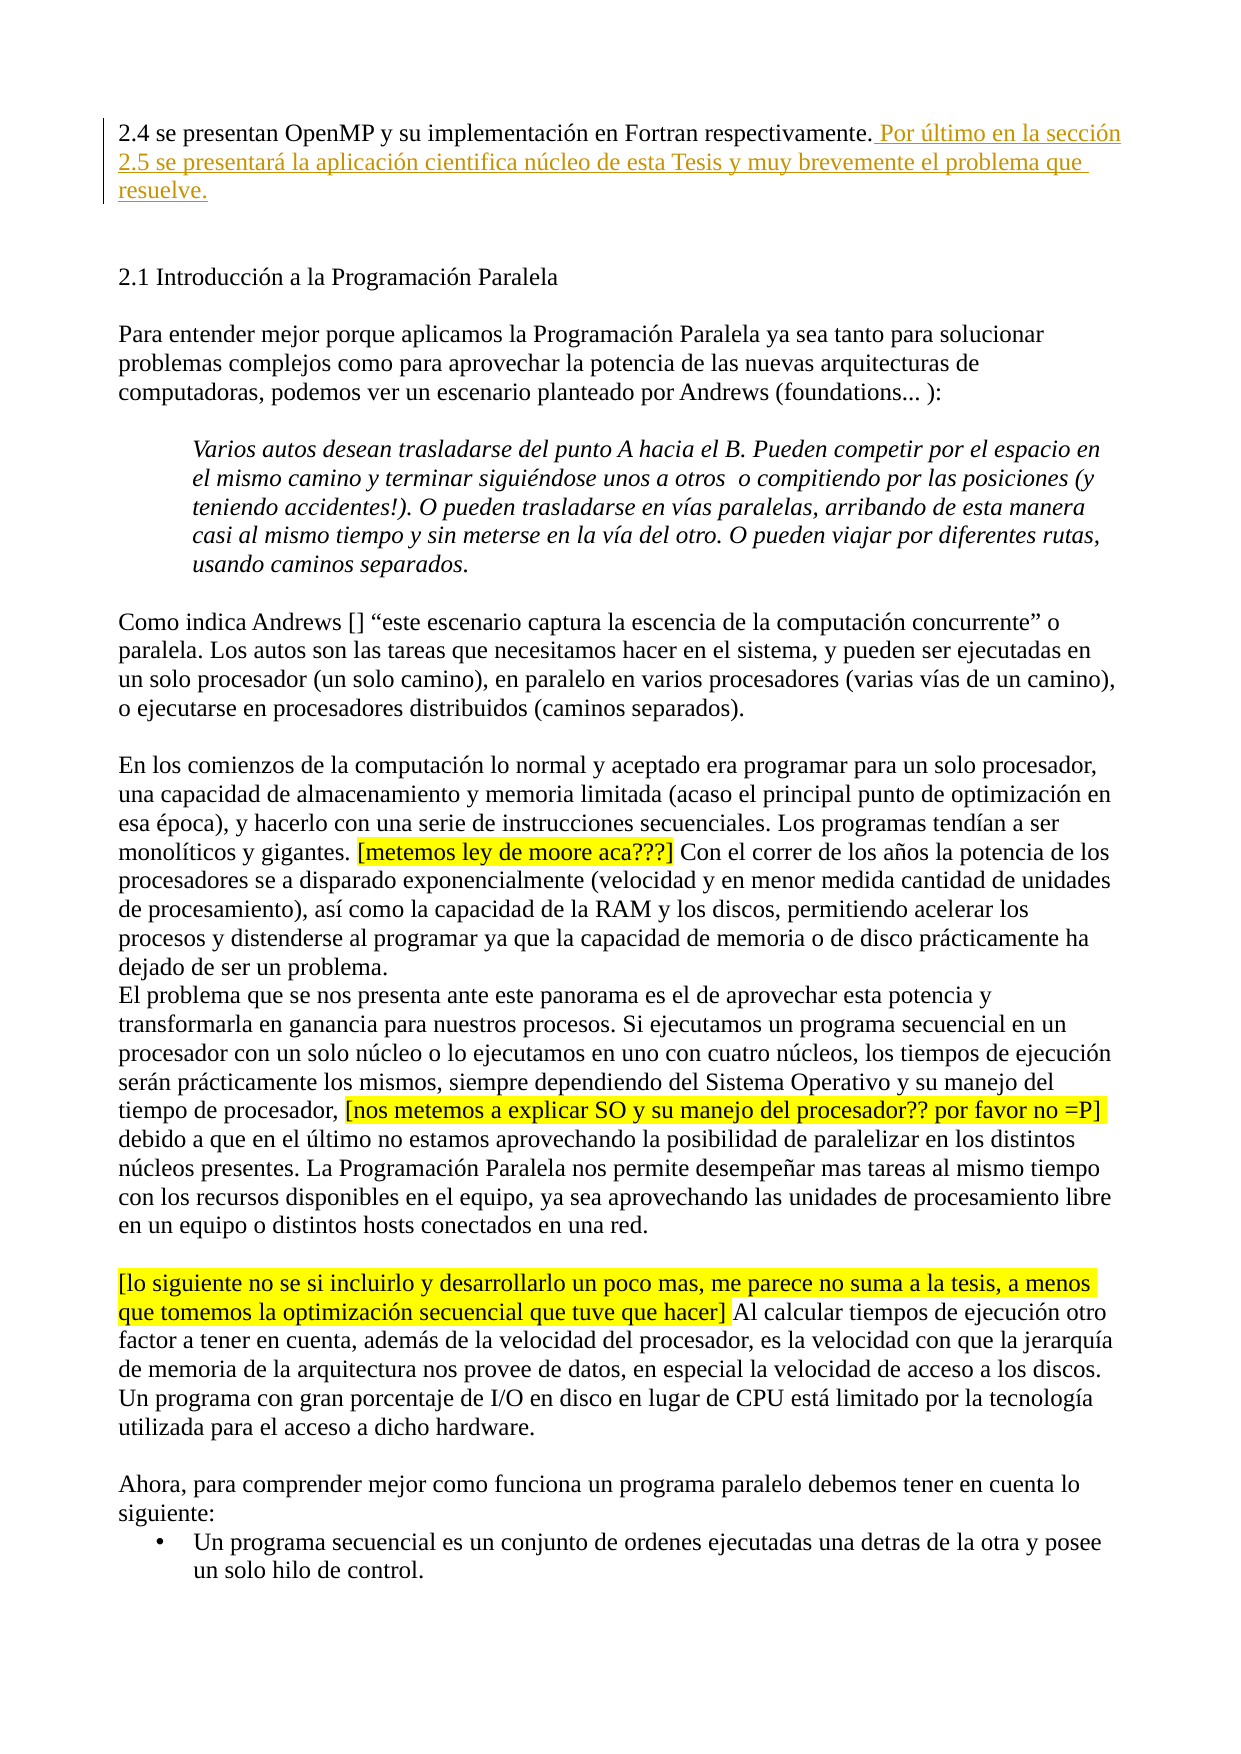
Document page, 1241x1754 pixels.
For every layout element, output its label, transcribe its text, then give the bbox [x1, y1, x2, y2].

text Varios autos desean trasladarse del punto A hacia el B. Pueden competir por el espacio en el mismo camino y terminar siguiéndose unos a otros o compitiendo por las posiciones (y teniendo accidentes!). O pueden trasladarse en vías paralelas, arribando de esta manera casi al mismo tiempo y sin meterse en la vía del otro. O pueden viajar por diferentes rutas, usando caminos separados. [192, 434, 1122, 578]
text [lo siguiente no se si incluirlo y desarrollarlo un poco mas, me parece no suma a la tesis, a menos que tomemos la optimización secuencial que tuve que hacer] Al calcular tiempos de ejecución otro factor a tener en cuenta, además de la velocidad del procesador, es la velocidad con que la jerarquía de memoria de la arquitectura nos provee de datos, en especial la velocidad de acceso a los discos. Un programa con gran porcentaje de I/O en disco en lugar de CPU está limitado por la tecnología utilizada para el acceso a dicho hardware. [118, 1268, 1122, 1441]
list Un programa secuencial es un conjunto de ordenes ejecutadas una detras de la otra y posee un solo hilo de control. [156, 1527, 1122, 1584]
text En los comienzos de la computación lo normal y aceptado era programar para un solo procesador, una capacidad de almacenamiento y memoria limitada (acaso el principal punto de optimización en esa época), y hacerlo con una serie de instrucciones secuenciales. Los programas tendían a ser monolíticos y gigantes. [metemos ley de moore aca???] Con el correr de los años la potencia de los procesadores se a disparado exponencialmente (velocidad y en menor medida cantidad de unidades de procesamiento), así como la capacidad de la RAM y los discos, permitiendo acelerar los procesos y distenderse al programar ya que la capacidad de memoria o de disco prácticamente ha dejado de ser un problema. [118, 751, 1122, 981]
text El problema que se nos presenta ante este panorama es el de aprovechar esta potencia y transformarla en ganancia para nuestros procesos. Si ejecutamos un programa secuencial en un procesador con un solo núcleo o lo ejecutamos en uno con cuatro núcleos, los tiempos de ejecución serán prácticamente los mismos, siempre dependiendo del Sistema Operativo y su manejo del tiempo de procesador, [nos metemos a explicar SO y su manejo del procesador?? por favor no =P] debido a que en el último no estamos aprovechando la posibilidad de paralelizar en los distintos núcleos presentes. La Programación Paralela nos permite desempeñar mas tareas al mismo tiempo con los recursos disponibles en el equipo, ya sea aprovechando las unidades de procesamiento libre en un equipo o distintos hosts conectados en una red. [118, 981, 1122, 1239]
text Como indica Andrews [] “este escenario captura la escencia de la computación concurrente” o paralela. Los autos son las tareas que necesitamos hacer en el sistema, y pueden ser ejecutadas en un solo procesador (un solo camino), en paralelo en varios procesadores (varias vías de un camino), o ejecutarse en procesadores distribuidos (caminos separados). [118, 607, 1122, 722]
text 2.1 Introducción a la Programación Paralela [118, 262, 1122, 291]
text Ahora, para comprender mejor como funciona un programa paralelo debemos tener en cuenta lo siguiente: [118, 1469, 1122, 1527]
text 2.4 se presentan OpenMP y su implementación en Fortran respectivamente. Por último en la sección 2.5 se presentará la aplicación cientifica núcleo de esta Tesis y muy brevemente el problema que resuelve. [118, 118, 1122, 204]
text Para entender mejor porque aplicamos la Programación Paralela ya sea tanto para solucionar problemas complejos como para aprovechar la potencia de las nuevas arquitecturas de computadoras, podemos ver un escenario planteado por Andrews (foundations... ): [118, 319, 1122, 406]
